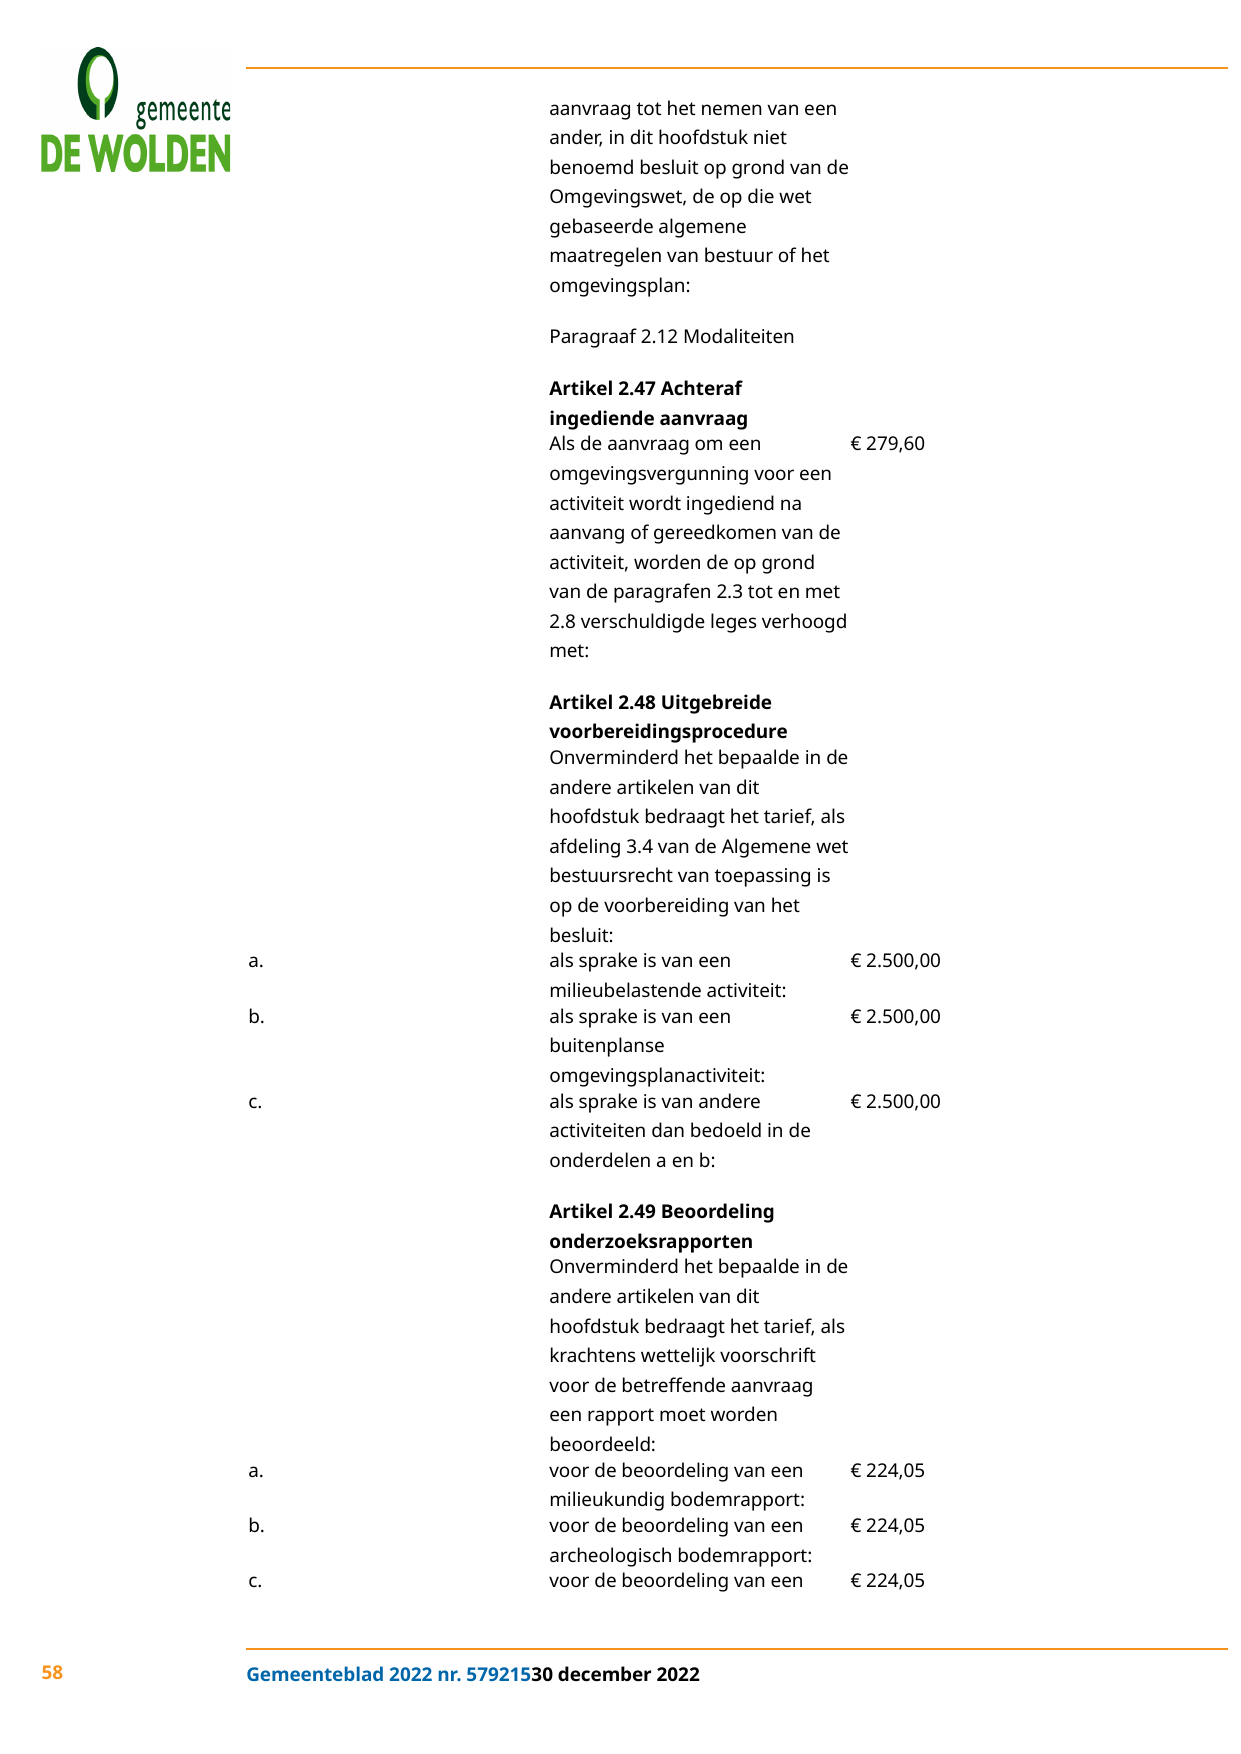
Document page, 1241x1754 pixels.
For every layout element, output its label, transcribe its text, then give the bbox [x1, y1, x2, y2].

picture [41, 47, 231, 172]
table_cell [248, 1199, 549, 1254]
table_cell [850, 324, 1152, 349]
table_cell [248, 1173, 549, 1198]
table_cell Artikel 2.48 Uitgebreide voorbereidingsprocedure [549, 689, 850, 744]
table_cell [248, 298, 549, 324]
table_cell Onverminderd het bepaalde in de andere artikelen van dit hoofdstuk bedraagt het tarief, als afdeling 3.4 van de Algemene wet bestuursrecht van toepassing is op de voorbereiding van het besluit: [549, 744, 850, 948]
table_cell [850, 298, 1152, 324]
table_cell [248, 375, 549, 431]
table_cell Onverminderd het bepaalde in de andere artikelen van dit hoofdstuk bedraagt het tarief, als krachtens wettelijk voorschrift voor de betreffende aanvraag een rapport moet worden beoordeeld: [549, 1254, 850, 1457]
table_cell [850, 1254, 1152, 1457]
table_cell [850, 95, 1152, 298]
table_cell b. [248, 1512, 549, 1568]
table_cell [248, 744, 549, 948]
table_cell [850, 689, 1152, 744]
table_cell [248, 324, 549, 349]
table_cell c. [248, 1568, 549, 1593]
table_cell [850, 1199, 1152, 1254]
table_cell € 224,05 [850, 1457, 1152, 1512]
table_cell [850, 350, 1152, 375]
table_cell € 2.500,00 [850, 1088, 1152, 1173]
table_cell € 224,05 [850, 1512, 1152, 1568]
table_cell c. [248, 1088, 549, 1173]
table_cell Paragraaf 2.12 Modaliteiten [549, 324, 850, 349]
table_cell als sprake is van andere activiteiten dan bedoeld in de onderdelen a en b: [549, 1088, 850, 1173]
table_cell [248, 689, 549, 744]
table_cell voor de beoordeling van een archeologisch bodemrapport: [549, 1512, 850, 1568]
table_cell € 224,05 [850, 1568, 1152, 1593]
table_cell [248, 350, 549, 375]
table_cell [850, 375, 1152, 431]
table_cell [850, 663, 1152, 689]
table_cell [850, 1173, 1152, 1198]
table_cell b. [248, 1003, 549, 1088]
table_cell [248, 1254, 549, 1457]
table_cell € 279,60 [850, 431, 1152, 663]
table_cell aanvraag tot het nemen van een ander, in dit hoofdstuk niet benoemd besluit op grond van de Omgevingswet, de op die wet gebaseerde algemene maatregelen van bestuur of het omgevingsplan: [549, 95, 850, 298]
table_cell a. [248, 1457, 549, 1512]
table_cell [549, 1173, 850, 1198]
table_cell Artikel 2.47 Achteraf ingediende aanvraag [549, 375, 850, 431]
table_cell Artikel 2.49 Beoordeling onderzoeksrapporten [549, 1199, 850, 1254]
table_cell voor de beoordeling van een [549, 1568, 850, 1593]
table_cell [248, 663, 549, 689]
table_cell a. [248, 948, 549, 1003]
table_cell [248, 95, 549, 298]
table_cell [549, 350, 850, 375]
table_cell als sprake is van een buitenplanse omgevingsplanactiviteit: [549, 1003, 850, 1088]
table_cell [248, 431, 549, 663]
table_cell voor de beoordeling van een milieukundig bodemrapport: [549, 1457, 850, 1512]
table_cell [549, 663, 850, 689]
table_cell [850, 744, 1152, 948]
table_cell € 2.500,00 [850, 1003, 1152, 1088]
table_cell [549, 298, 850, 324]
table_cell als sprake is van een milieubelastende activiteit: [549, 948, 850, 1003]
table_cell € 2.500,00 [850, 948, 1152, 1003]
table_cell Als de aanvraag om een omgevingsvergunning voor een activiteit wordt ingediend na aanvang of gereedkomen van de activiteit, worden de op grond van de paragrafen 2.3 tot en met 2.8 verschuldigde leges verhoogd met: [549, 431, 850, 663]
